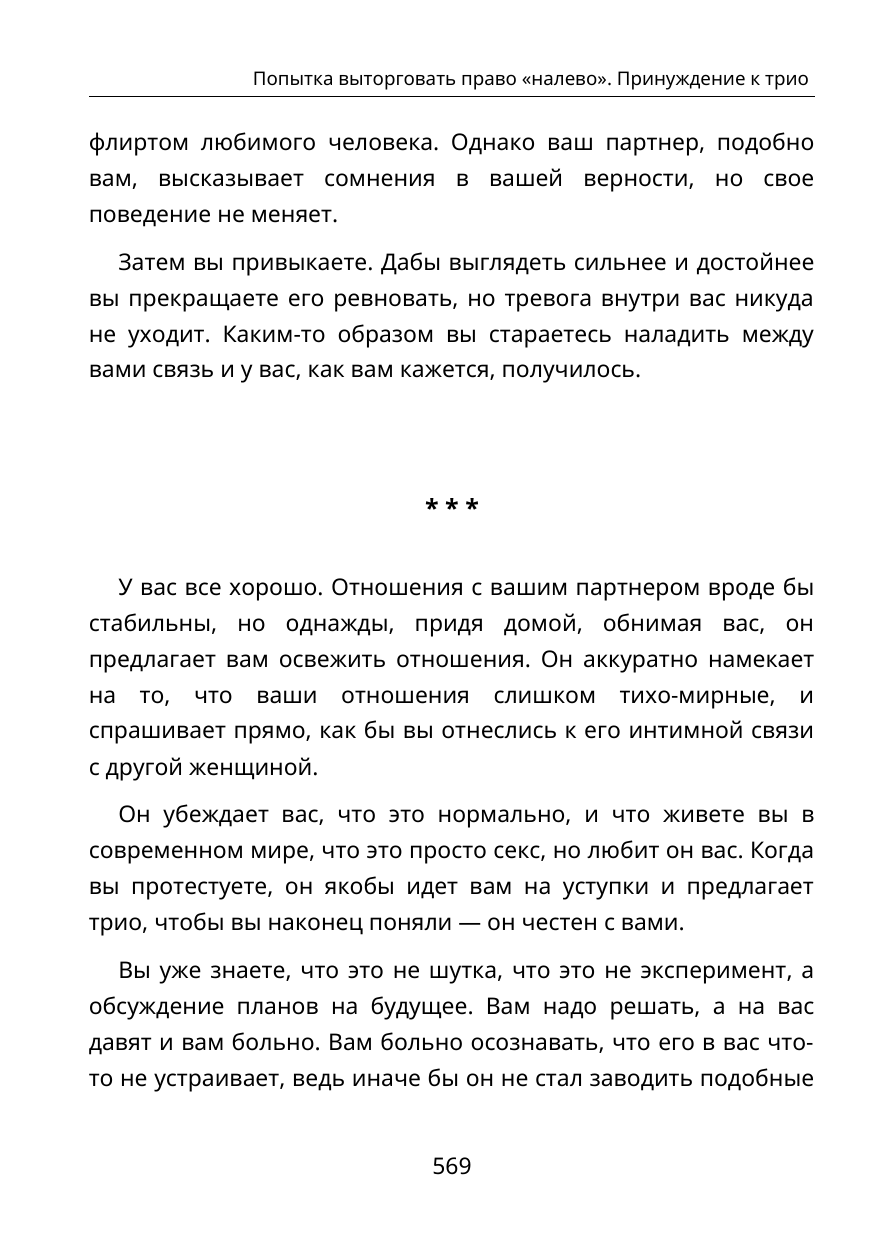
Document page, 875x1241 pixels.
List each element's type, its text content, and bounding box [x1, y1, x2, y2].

text У вас все хорошо. Отношения с вашим партнером вроде бы стабильны, но однажды, придя домой, обнимая вас, он предлагает вам освежить отношения. Он аккуратно намекает на то, что ваши отношения слишком тихо-мирные, и спрашивает прямо, как бы вы отнеслись к его интимной связи с другой женщиной. [88, 571, 815, 782]
text Вы уже знаете, что это не шутка, что это не эксперимент, а обсуждение планов на будущее. Вам надо решать, а на вас давят и вам больно. Вам больно осознавать, что его в вас что-то не устраивает, ведь иначе бы он не стал заводить подобные [88, 954, 815, 1093]
text Он убеждает вас, что это нормально, и что живете вы в современном мире, что это просто секс, но любит он вас. Когда вы протестуете, он якобы идет вам на уступки и предлагает трио, чтобы вы наконец поняли — он честен с вами. [88, 798, 815, 937]
subtitle * * * [88, 490, 815, 524]
text Затем вы привыкаете. Дабы выглядеть сильнее и достойнее вы прекращаете его ревновать, но тревога внутри вас никуда не уходит. Каким-то образом вы стараетесь наладить между вами связь и у вас, как вам кажется, получилось. [88, 246, 815, 385]
text флиртом любимого человека. Однако ваш партнер, подобно вам, высказывает сомнения в вашей верности, но свое поведение не меняет. [88, 126, 815, 229]
